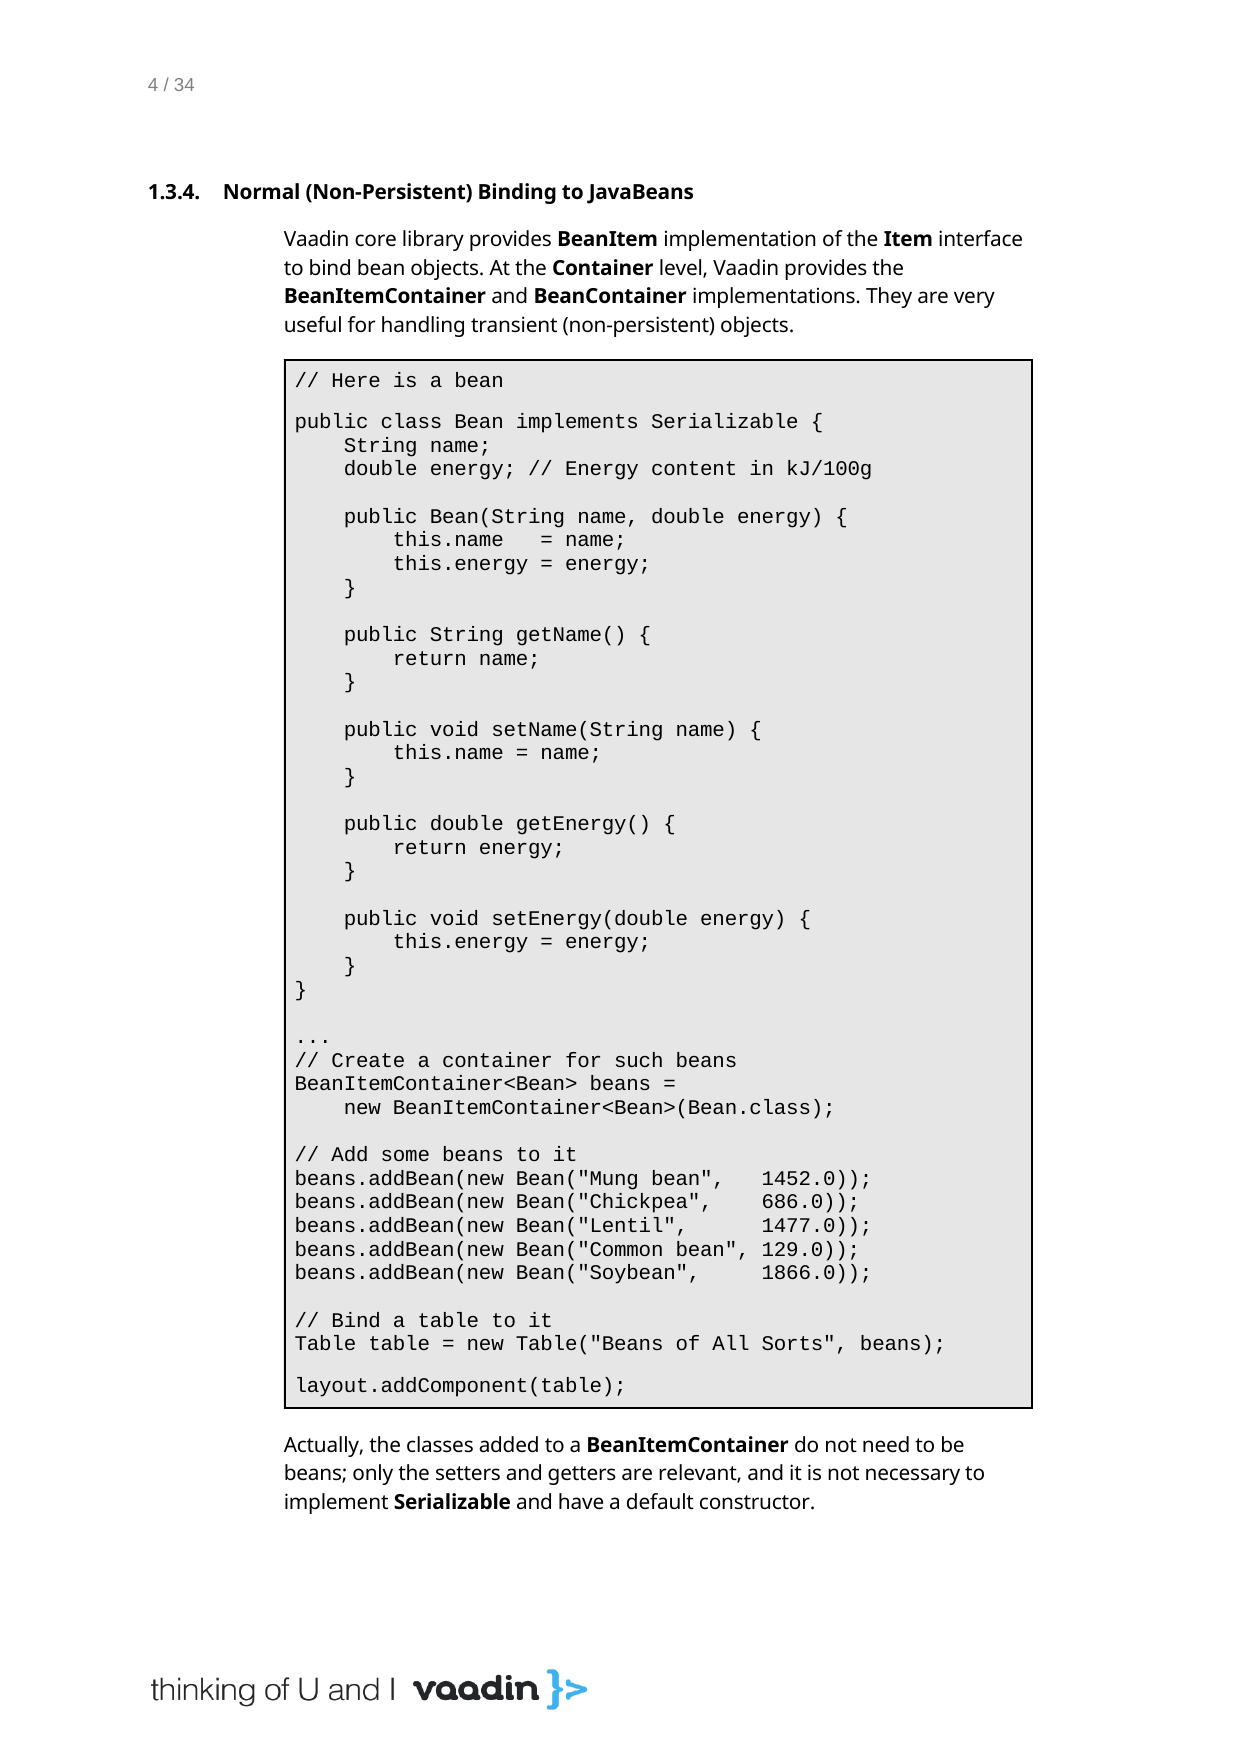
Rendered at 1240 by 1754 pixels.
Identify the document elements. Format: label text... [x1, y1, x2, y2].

text public Bean(String name, double energy) { [286, 506, 1031, 529]
text // Here is a bean [286, 361, 1031, 402]
picture [150, 1665, 590, 1712]
text public double getEnergy() { [286, 813, 1031, 837]
text public class Bean implements Serializable { [286, 402, 1031, 435]
text public void setName(String name) { [286, 718, 1031, 742]
text beans.addBean(new Bean("Chickpea", 686.0)); [286, 1191, 1031, 1215]
text } [286, 979, 1031, 1002]
text this.energy = energy; [286, 553, 1031, 577]
text return name; [286, 648, 1031, 671]
text layout.addComponent(table); [286, 1366, 1031, 1407]
text beans.addBean(new Bean("Soybean", 1866.0)); [286, 1262, 1031, 1286]
subtitle Normal (Non-Persistent) Binding to JavaBeans [148, 177, 1033, 206]
text public void setEnergy(double energy) { [286, 908, 1031, 931]
text beans.addBean(new Bean("Lentil", 1477.0)); [286, 1215, 1031, 1239]
text } [286, 766, 1031, 789]
text } [286, 860, 1031, 884]
text this.name = name; [286, 742, 1031, 766]
text Table table = new Table("Beans of All Sorts", beans); [286, 1333, 1031, 1366]
text new BeanItemContainer<Bean>(Bean.class); [286, 1097, 1031, 1121]
text public String getName() { [286, 624, 1031, 648]
text // Create a container for such beans [286, 1049, 1031, 1073]
text } [286, 671, 1031, 695]
text // Bind a table to it [286, 1310, 1031, 1333]
text this.energy = energy; [286, 931, 1031, 955]
text double energy; // Energy content in kJ/100g [286, 458, 1031, 482]
text String name; [286, 435, 1031, 458]
text beans.addBean(new Bean("Common bean", 129.0)); [286, 1239, 1031, 1262]
text BeanItemContainer<Bean> beans = [286, 1073, 1031, 1097]
text return energy; [286, 837, 1031, 860]
text this.name = name; [286, 529, 1031, 553]
text Actually, the classes added to a BeanItemContainer do not need to be beans; only the setters and getters are relevant, and it is not necessary to implement Serializable and have a default constructor. [283, 1430, 1033, 1515]
text beans.addBean(new Bean("Mung bean", 1452.0)); [286, 1168, 1031, 1191]
text // Add some beans to it [286, 1144, 1031, 1168]
text } [286, 577, 1031, 600]
text Vaadin core library provides BeanItem implementation of the Item interface to bind bean objects. At the Container level, Vaadin provides the BeanItemContainer and BeanContainer implementations. They are very useful for handling transient (non-persistent) objects. [283, 224, 1033, 338]
text } [286, 955, 1031, 979]
text ... [286, 1026, 1031, 1049]
